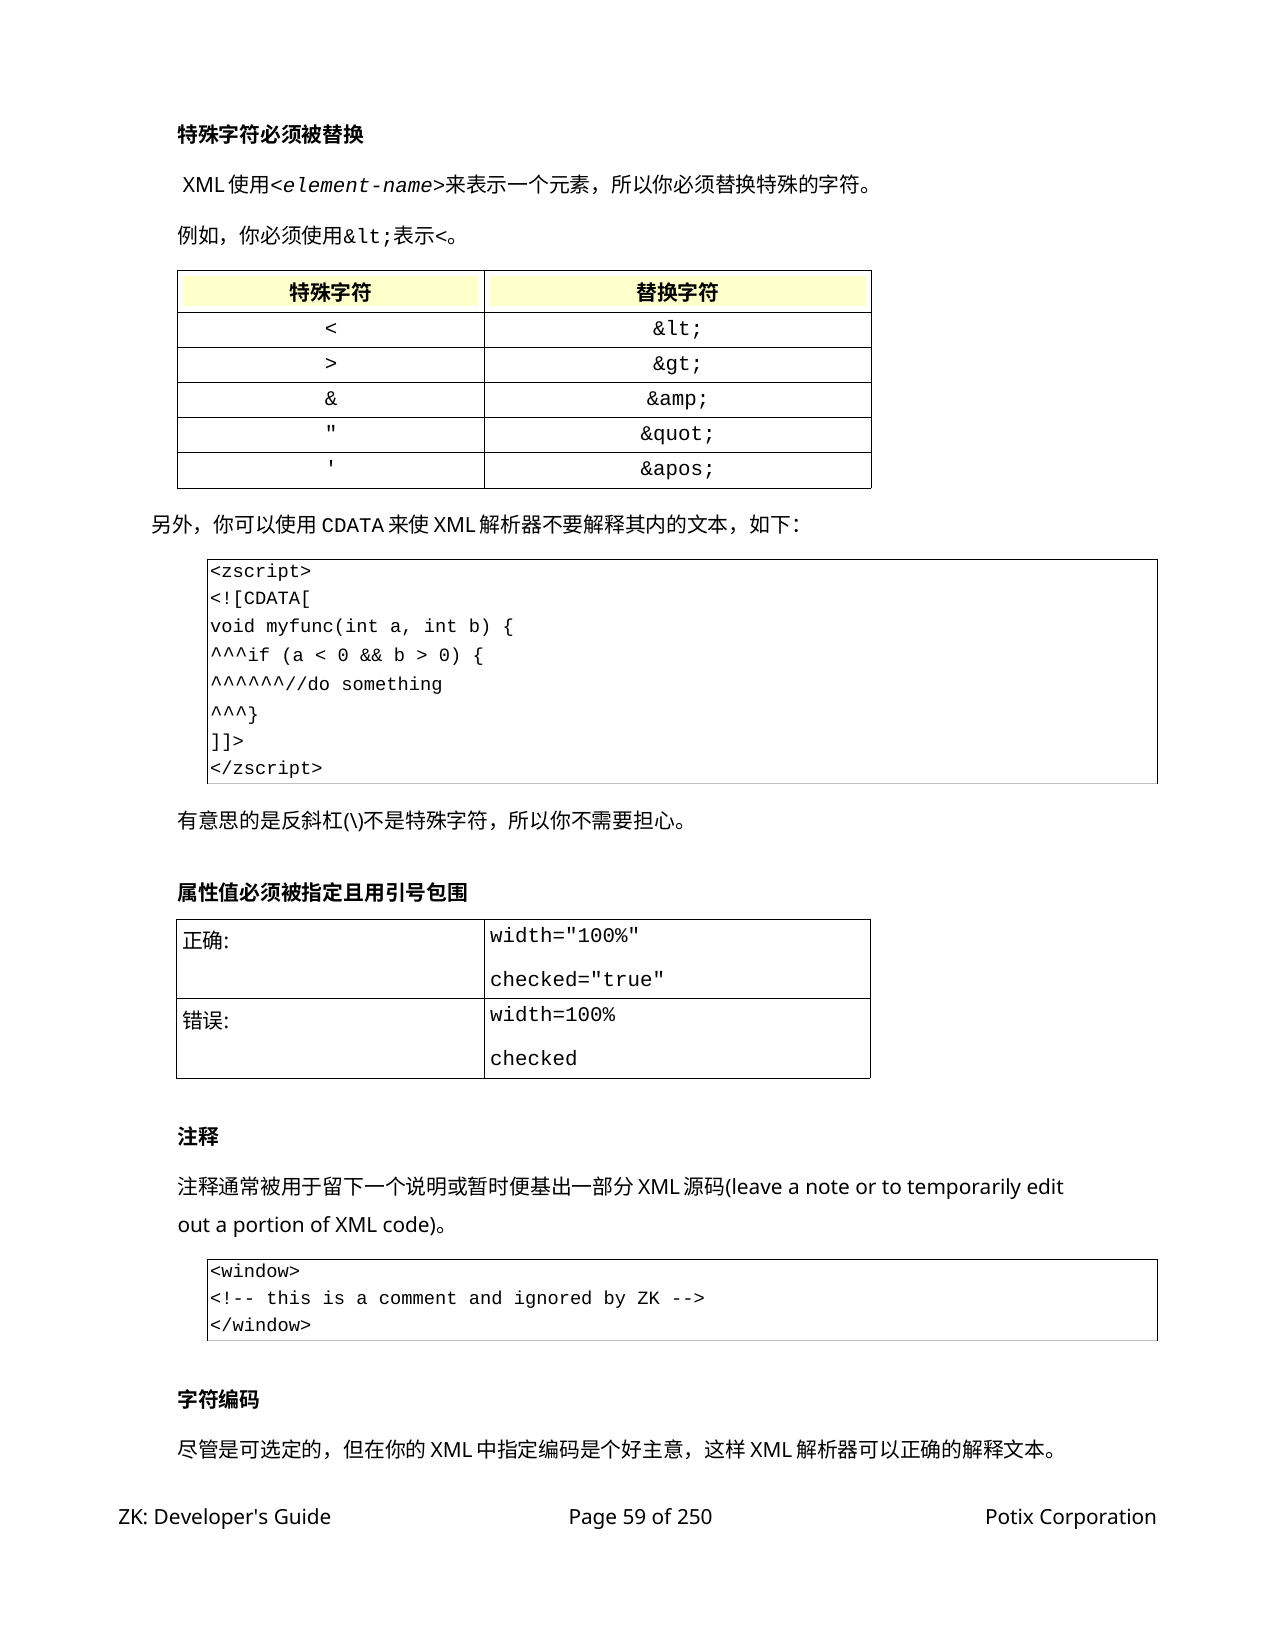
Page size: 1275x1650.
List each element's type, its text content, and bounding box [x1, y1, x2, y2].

table_cell < [178, 313, 484, 347]
table_cell 错误: [177, 999, 484, 1078]
text 另外，你可以使用CDATA来使XML解析器不要解释其内的文本，如下： [118, 508, 1157, 538]
text <zscript> [208, 560, 1157, 583]
table_cell ' [178, 453, 484, 488]
text 尽管是可选定的，但在你的XML中指定编码是个好主意，这样XML解析器可以正确的解释文本。 [177, 1434, 1157, 1464]
text XML使用<element-name>来表示一个元素，所以你必须替换特殊的字符。 [177, 169, 1157, 199]
text ^^^^^^//do something [208, 670, 1157, 697]
table_cell &quot; [485, 418, 871, 452]
text 注释通常被用于留下一个说明或暂时便基出一部分XML源码(leave a note or to temporarily edit out a portion of XML code)。 [177, 1171, 1157, 1238]
text ]]> [208, 729, 1157, 753]
table_header 特殊字符 [178, 271, 484, 312]
subtitle 字符编码 [177, 1383, 1157, 1413]
table_cell &gt; [485, 348, 871, 382]
table_header 正确: [177, 920, 484, 998]
text <window> [208, 1260, 1157, 1283]
table_cell &lt; [485, 313, 871, 347]
text </window> [208, 1313, 1157, 1340]
table_cell width=100% checked [485, 999, 870, 1078]
subtitle 属性值必须被指定且用引号包围 [177, 877, 1157, 907]
subtitle 注释 [177, 1120, 1157, 1150]
table_header width="100%" checked="true" [485, 920, 870, 998]
text 例如，你必须使用&lt;表示<。 [177, 219, 1157, 250]
table_cell " [178, 418, 484, 452]
text <![CDATA[ [208, 586, 1157, 611]
text void myfunc(int a, int b) { [208, 613, 1157, 638]
table_cell &amp; [485, 383, 871, 417]
table_cell &apos; [485, 453, 871, 488]
subtitle 特殊字符必须被替换 [177, 118, 1157, 148]
table_cell & [178, 383, 484, 417]
text <!-- this is a comment and ignored by ZK --> [208, 1286, 1157, 1310]
text ^^^if (a < 0 && b > 0) { [208, 641, 1157, 667]
table_header 替换字符 [485, 271, 871, 312]
text </zscript> [208, 756, 1157, 783]
text ^^^} [208, 699, 1157, 726]
table_cell > [178, 348, 484, 382]
text 有意思的是反斜杠(\)不是特殊字符，所以你不需要担心。 [177, 804, 1157, 834]
